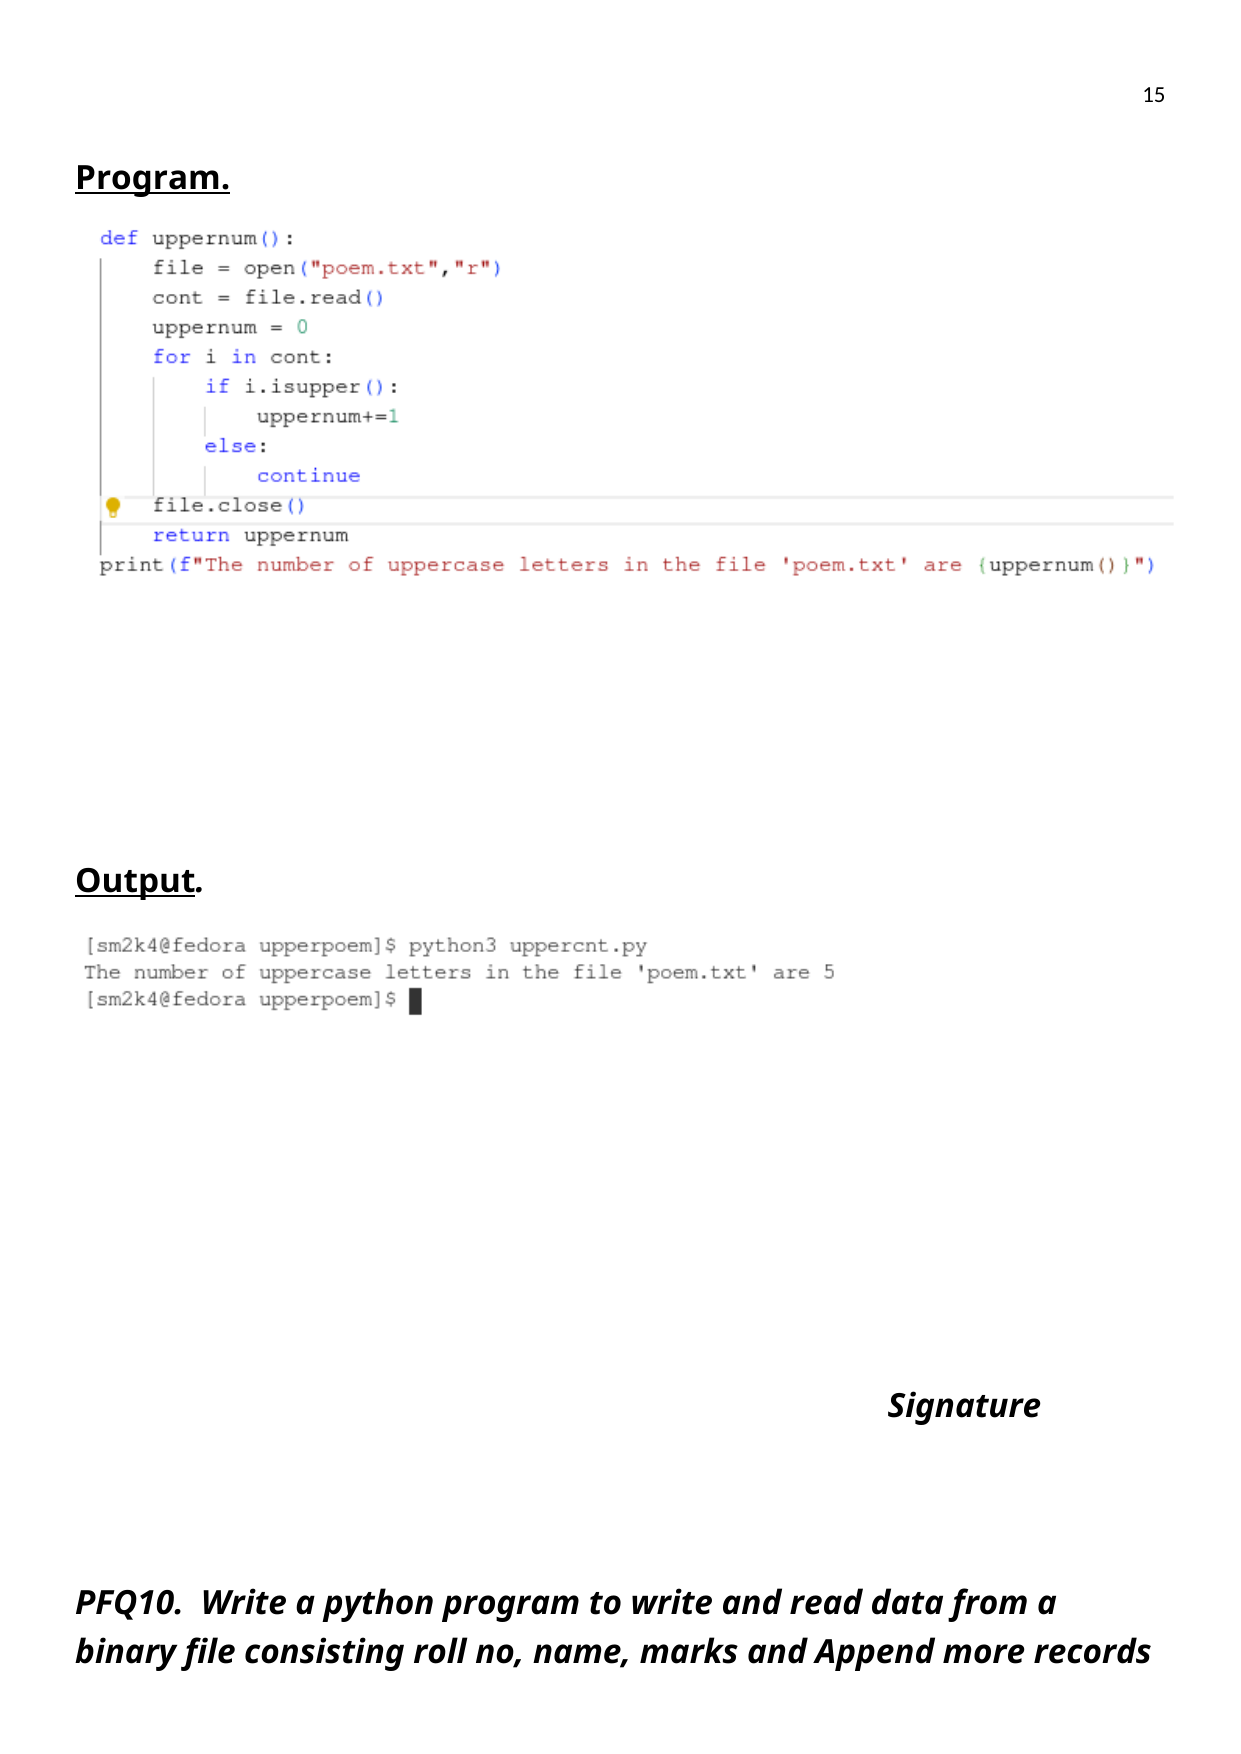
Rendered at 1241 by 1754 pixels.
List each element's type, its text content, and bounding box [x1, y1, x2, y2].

text Output. [75, 857, 1165, 902]
text Program. [75, 153, 1165, 199]
picture [82, 922, 848, 1023]
picture [83, 219, 1174, 593]
text PFQ10. Write a python program to write and read data from a binary file consisting roll no, name, marks and Append more records [75, 1578, 1165, 1673]
text Signature [75, 1382, 1165, 1427]
